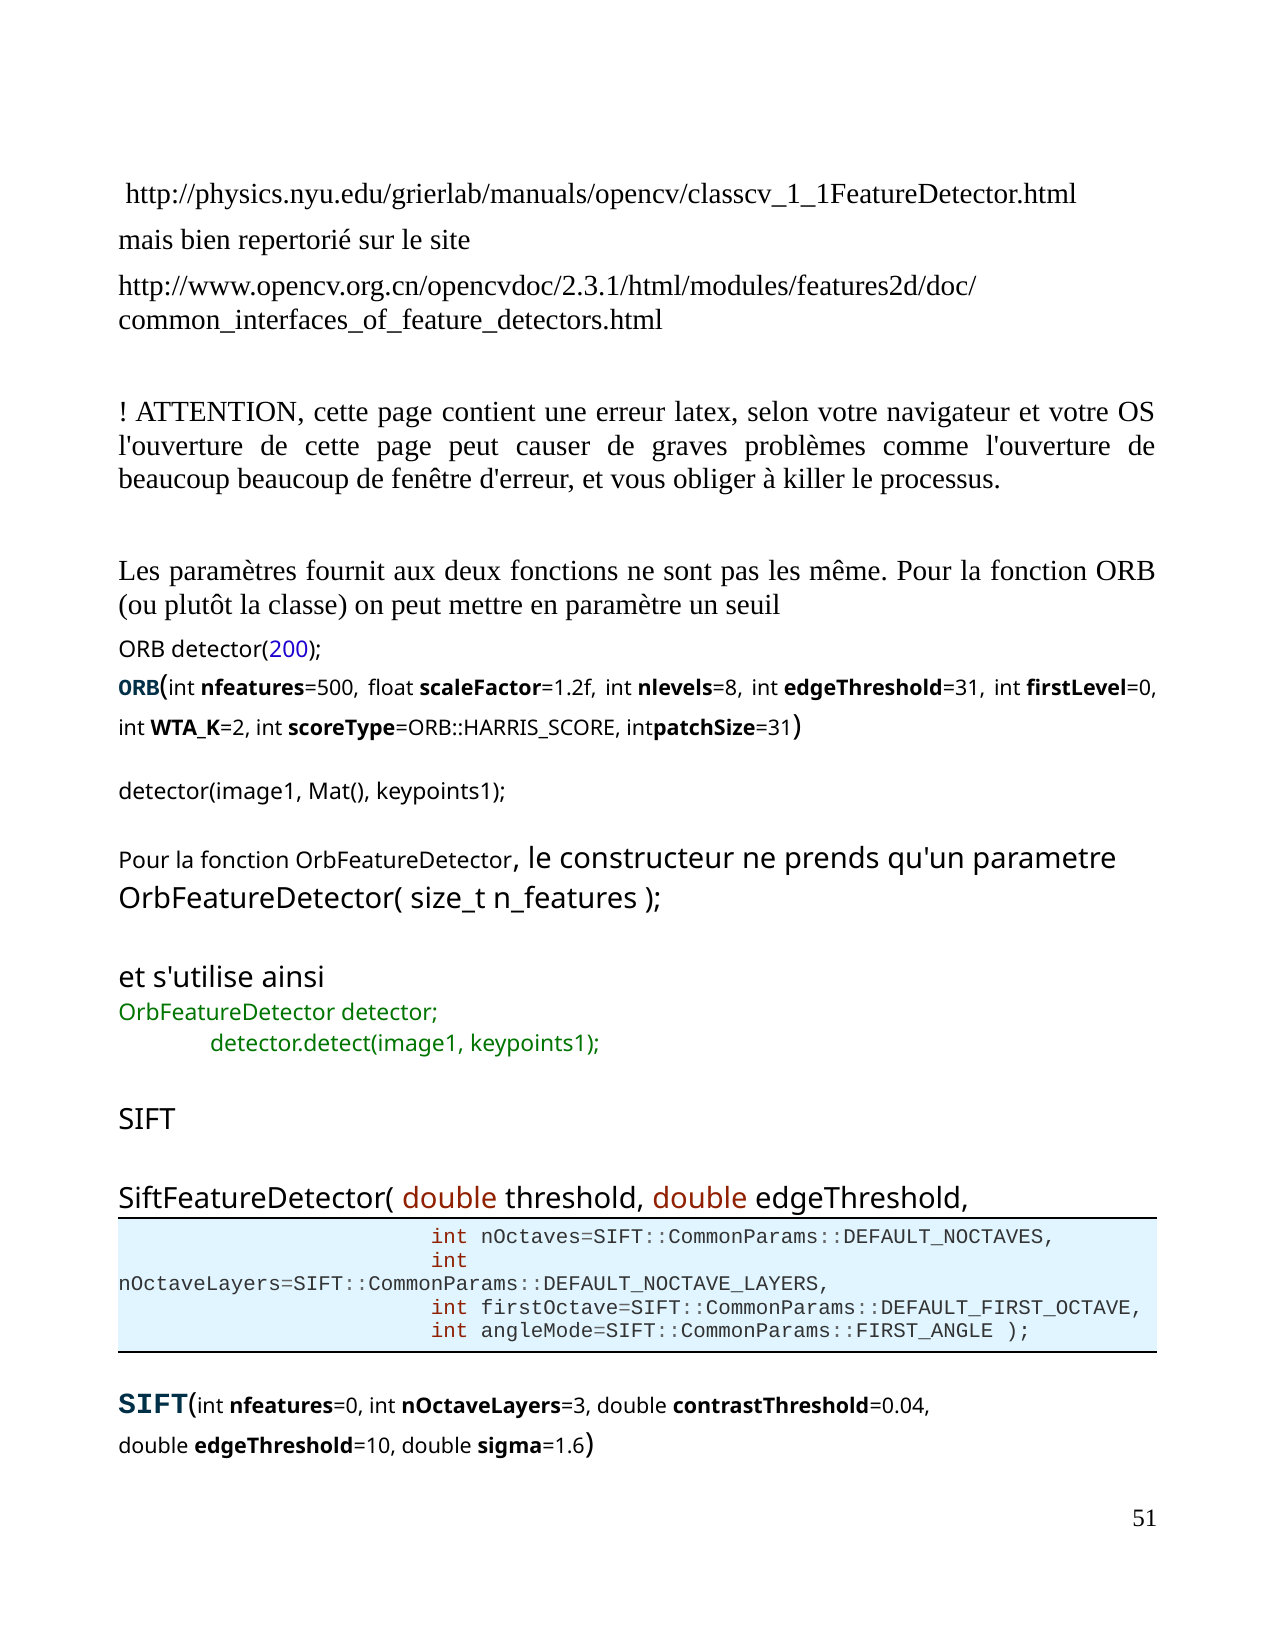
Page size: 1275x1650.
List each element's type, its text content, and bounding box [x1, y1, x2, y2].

text detector.detect(image1, keypoints1); [118, 1027, 1157, 1058]
text detector(image1, Mat(), keypoints1); [118, 775, 1157, 806]
text int angleMode=SIFT::CommonParams::FIRST_ANGLE ); [118, 1312, 1157, 1351]
text SIFT [118, 1098, 1157, 1138]
text Les paramètres fournit aux deux fonctions ne sont pas les même. Pour la fonction ORB (ou plutôt la classe) on peut mettre en paramètre un seuil [118, 553, 1157, 620]
text int nOctaveLayers=SIFT::CommonParams::DEFAULT_NOCTAVE_LAYERS, [118, 1249, 1157, 1297]
text int nOctaves=SIFT::CommonParams::DEFAULT_NOCTAVES, [118, 1219, 1157, 1249]
text ORB(int nfeatures=500, float scaleFactor=1.2f, int nlevels=8, int edgeThreshold=31, int firstLevel=0, int WTA_K=2, int scoreType=ORB::HARRIS_SCORE, intpatchSize=31) [118, 664, 1157, 743]
text OrbFeatureDetector detector; [118, 996, 1157, 1027]
text SIFT(int nfeatures=0, int nOctaveLayers=3, double contrastThreshold=0.04, double edgeThreshold=10, double sigma=1.6) [118, 1382, 1157, 1462]
text int firstOctave=SIFT::CommonParams::DEFAULT_FIRST_OCTAVE, [118, 1297, 1157, 1312]
text ORB detector(200); [118, 633, 1157, 664]
text SiftFeatureDetector( double threshold, double edgeThreshold, [118, 1177, 1157, 1217]
text et s'utilise ainsi [118, 956, 1157, 996]
text OrbFeatureDetector( size_t n_features ); [118, 877, 1157, 917]
text Pour la fonction OrbFeatureDetector, le constructeur ne prends qu'un parametre [118, 837, 1157, 877]
text mais bien repertorié sur le site [118, 222, 1157, 256]
text http://physics.nyu.edu/grierlab/manuals/opencv/classcv_1_1FeatureDetector.html [118, 176, 1157, 210]
text ! ATTENTION, cette page contient une erreur latex, selon votre navigateur et votre OS l'ouverture de cette page peut causer de graves problèmes comme l'ouverture de beaucoup beaucoup de fenêtre d'erreur, et vous obliger à killer le processus. [118, 394, 1157, 495]
text http://www.opencv.org.cn/opencvdoc/2.3.1/html/modules/features2d/doc/common_interfaces_of_feature_detectors.html [118, 268, 1157, 336]
